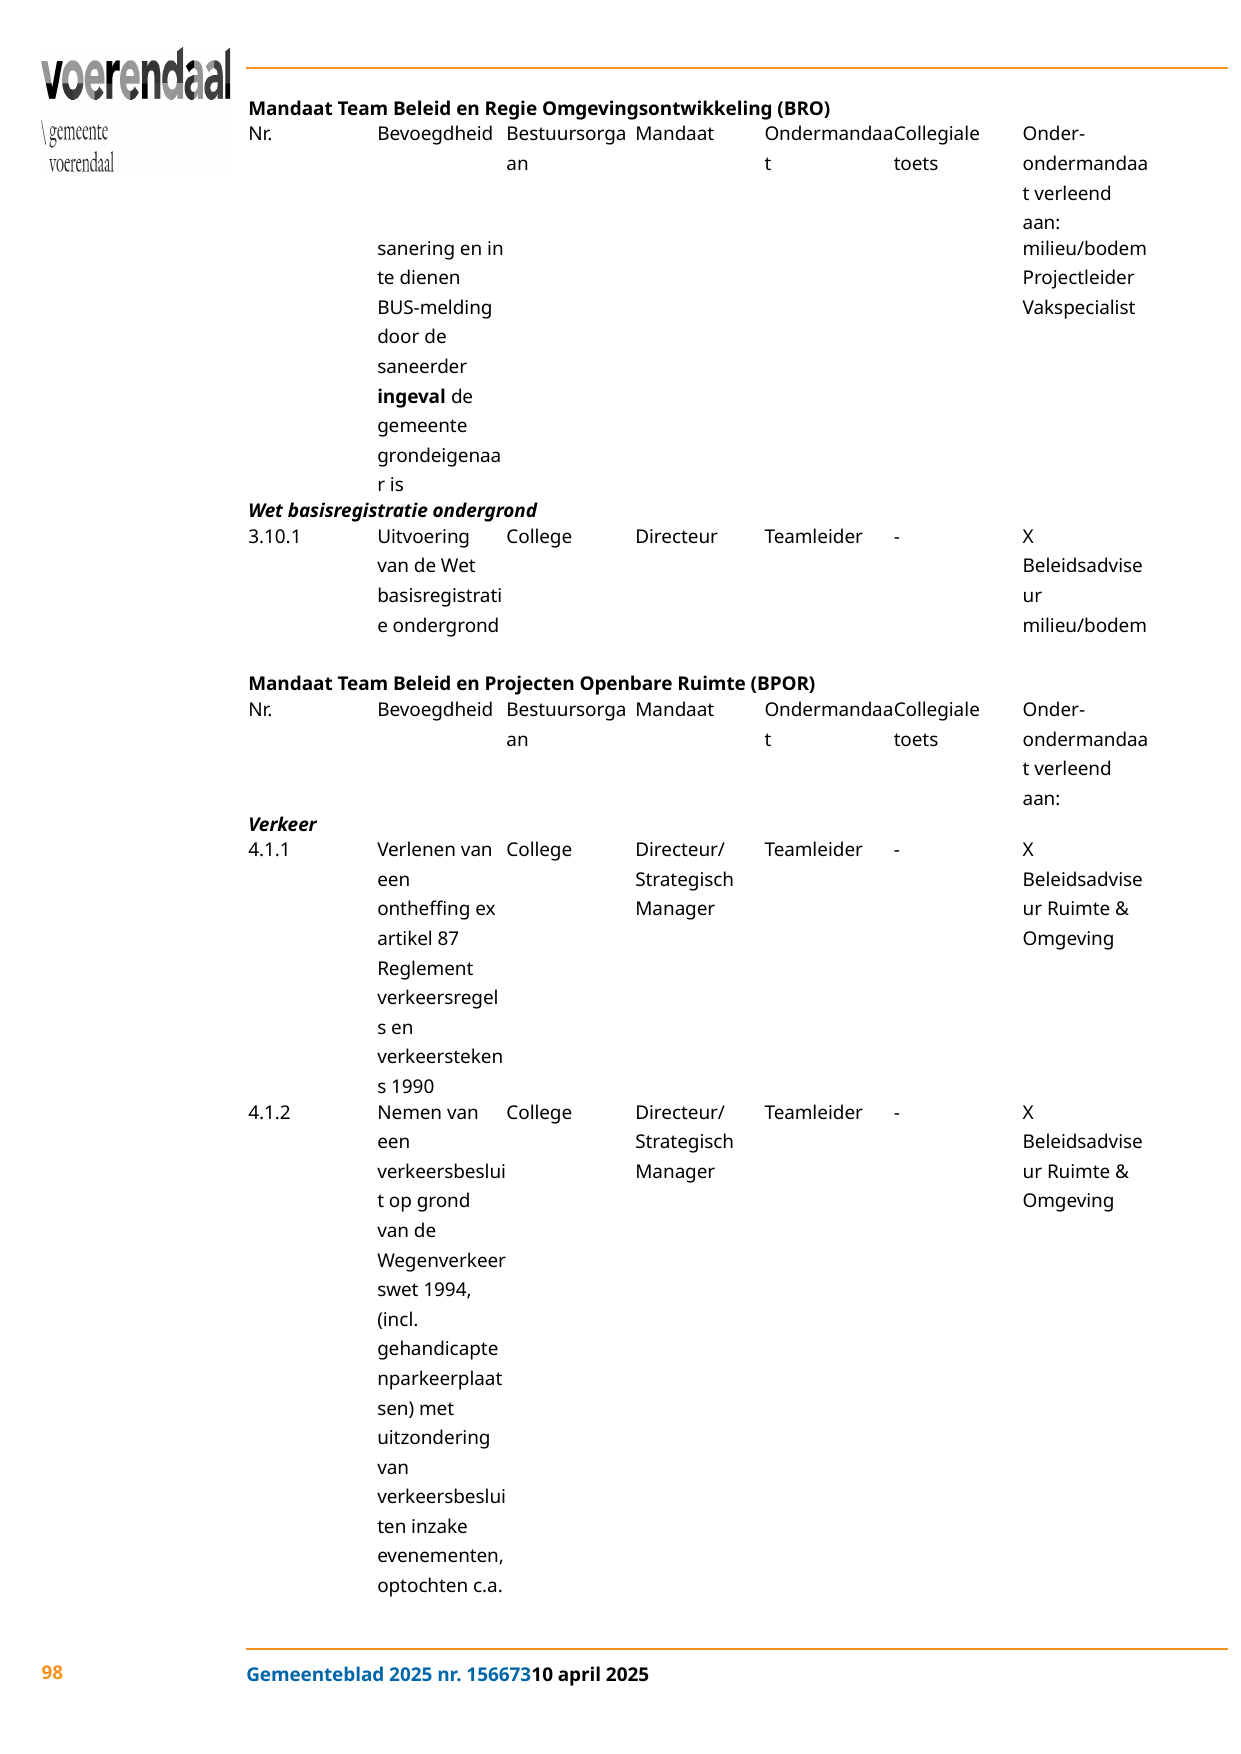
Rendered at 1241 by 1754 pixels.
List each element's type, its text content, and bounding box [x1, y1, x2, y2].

table_cell Verkeer [248, 811, 1152, 836]
table_cell Verlenen van een ontheffing ex artikel 87 Reglement verkeersregels en verkeerstekens 1990 [377, 836, 506, 1099]
table_cell Teamleider [764, 523, 893, 638]
table_cell - [894, 235, 1022, 497]
table_cell [506, 235, 635, 497]
table_cell College [506, 523, 635, 638]
table_cell Wet basisregistratie ondergrond [248, 498, 1152, 523]
table_cell 3.10.1 [248, 523, 377, 638]
table_cell - [894, 836, 1022, 1099]
table_cell Teamleider [764, 836, 893, 1099]
table_header Mandaat Team Beleid en Projecten Openbare Ruimte (BPOR) [248, 671, 1152, 696]
table_cell 4.1.2 [248, 1099, 377, 1598]
table_cell Uitvoering van de Wet basisregistratie ondergrond [377, 523, 506, 638]
table_cell Directeur/ Strategisch Manager [635, 836, 764, 1099]
table_cell Onder-ondermandaat verleend aan: [1023, 696, 1152, 811]
table_cell Bestuursorgaan [506, 696, 635, 811]
table_cell - [894, 523, 1022, 638]
table_cell X Beleidsadviseur Ruimte & Omgeving [1023, 836, 1152, 1099]
table_cell Nr. [248, 121, 377, 235]
table_cell Teamleider [764, 1099, 893, 1598]
table_cell Collegiale toets [894, 121, 1022, 235]
table_cell Bevoegdheid [377, 696, 506, 811]
table_cell Directeur/ Strategisch Manager [635, 1099, 764, 1598]
table_cell College [506, 1099, 635, 1598]
table_cell [248, 235, 377, 497]
picture [41, 47, 231, 172]
table_cell College [506, 836, 635, 1099]
table_cell Collegiale toets [894, 696, 1022, 811]
table_header Mandaat Team Beleid en Regie Omgevingsontwikkeling (BRO) [248, 95, 1152, 121]
table_cell Ondermandaat [764, 121, 893, 235]
table_cell sanering en in te dienen BUS-melding door de saneerder ingeval de gemeente grondeigenaar is [377, 235, 506, 497]
table_cell Mandaat [635, 696, 764, 811]
table_cell X Beleidsadviseur Ruimte & Omgeving [1023, 1099, 1152, 1598]
table_cell X Beleidsadviseur milieu/bodem [1023, 523, 1152, 638]
table_cell Nr. [248, 696, 377, 811]
table_cell 4.1.1 [248, 836, 377, 1099]
table_cell - [894, 1099, 1022, 1598]
table_cell Nemen van een verkeersbesluit op grond van de Wegenverkeerswet 1994, (incl. gehandicaptenparkeerplaatsen) met uitzondering van verkeersbesluiten inzake evenementen, optochten c.a. [377, 1099, 506, 1598]
table_cell Ondermandaat [764, 696, 893, 811]
table_cell Onder-ondermandaat verleend aan: [1023, 121, 1152, 235]
table_cell Mandaat [635, 121, 764, 235]
table_cell Directeur [635, 523, 764, 638]
table_cell [764, 235, 893, 497]
table_cell milieu/bodem Projectleider Vakspecialist [1023, 235, 1152, 497]
table_cell [635, 235, 764, 497]
table_cell Bestuursorgaan [506, 121, 635, 235]
table_cell Bevoegdheid [377, 121, 506, 235]
